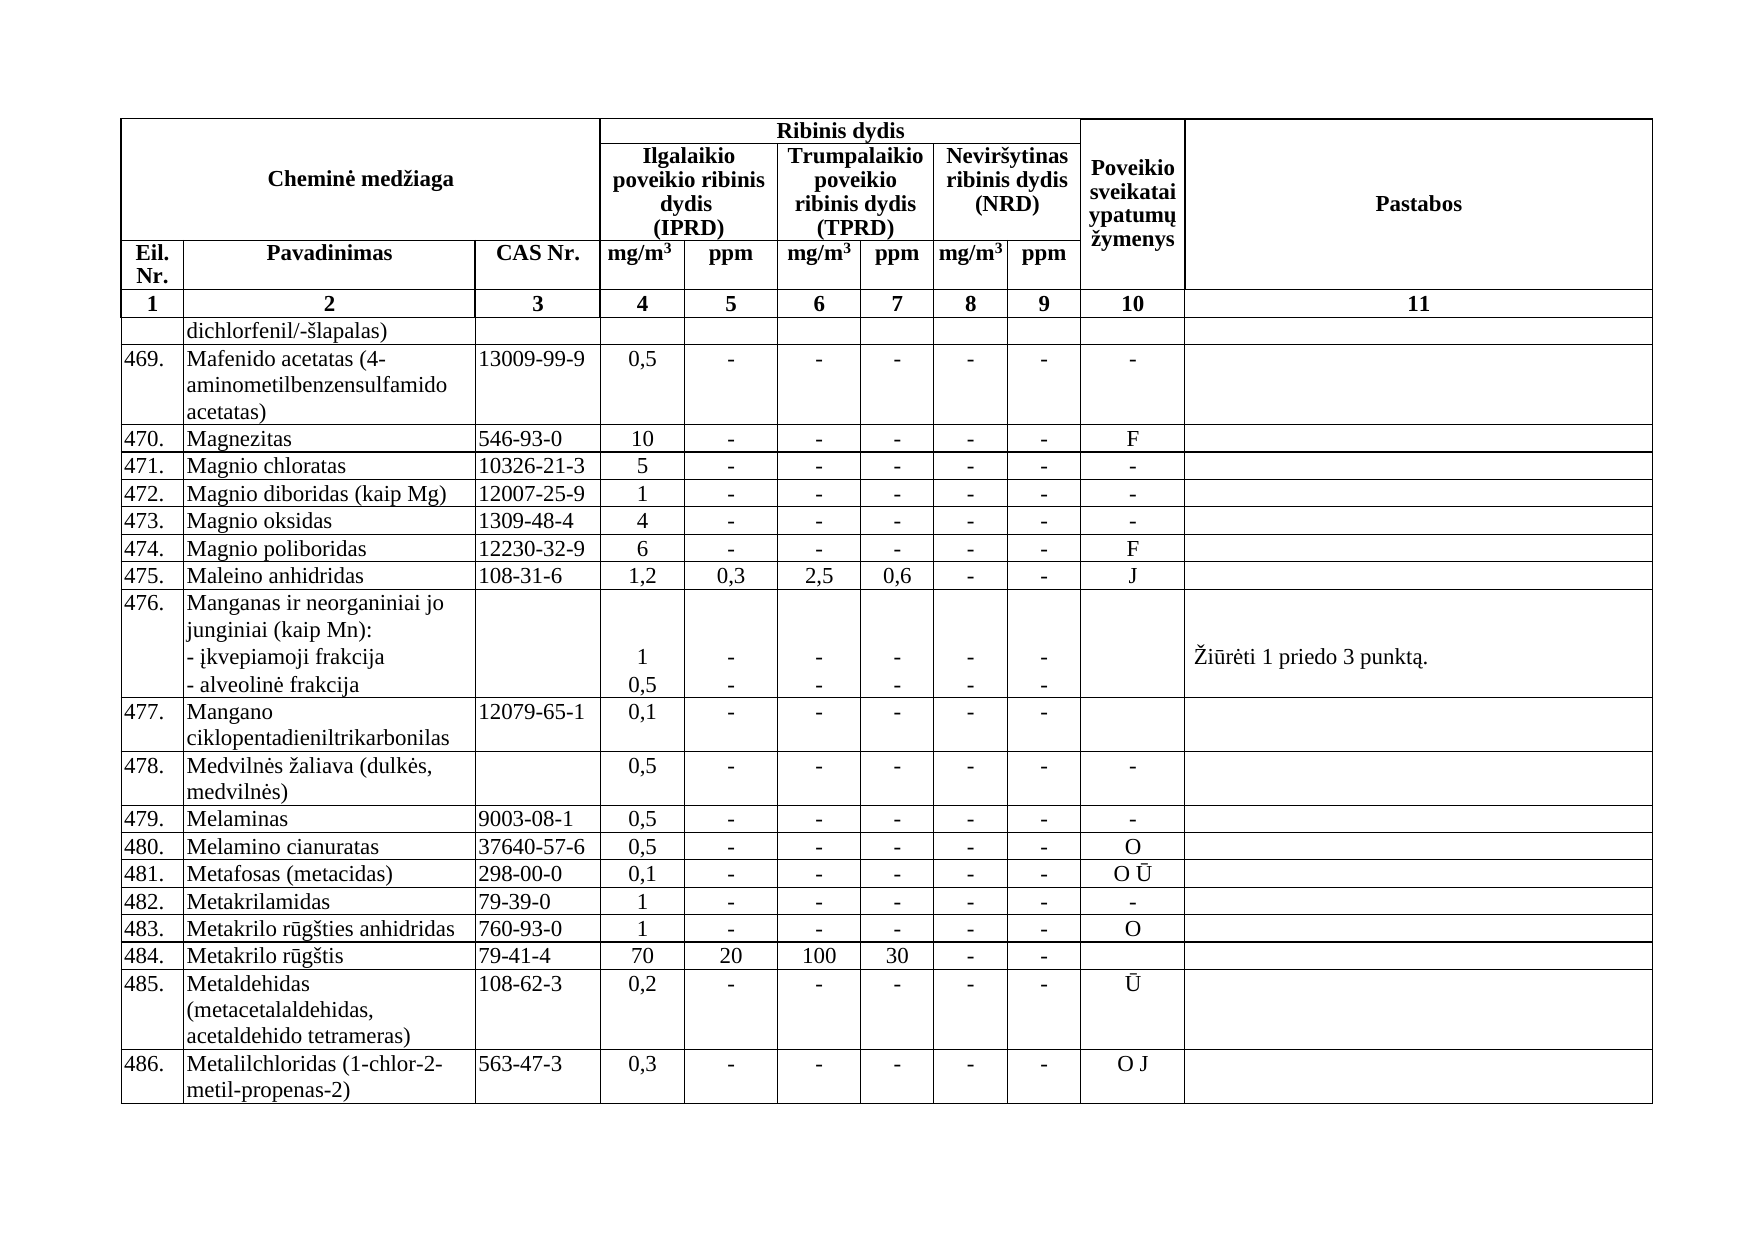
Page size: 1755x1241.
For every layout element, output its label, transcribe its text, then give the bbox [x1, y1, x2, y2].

table_cell 760-93-0 [476, 915, 600, 941]
table_cell ppm [685, 241, 777, 289]
table_cell - [934, 425, 1007, 451]
table_cell 12007-25-9 [476, 480, 600, 506]
table_cell Medvilnės žaliava (dulkės, medvilnės) [184, 752, 475, 804]
table_cell Magnio chloratas [184, 453, 475, 479]
table_cell - [861, 670, 933, 697]
table_cell 100 [778, 943, 860, 969]
table_cell F [1081, 425, 1184, 451]
table_cell Mangano ciklopentadieniltrikarbonilas [184, 698, 475, 751]
table_cell [778, 590, 860, 642]
table_cell - [1008, 970, 1080, 1049]
table_cell - [934, 507, 1007, 534]
table_cell 481. [122, 860, 183, 887]
table_cell [1185, 888, 1652, 914]
table_cell 472. [122, 480, 183, 506]
table_cell Magnio oksidas [184, 507, 475, 534]
table_cell - [778, 698, 860, 751]
table_cell Žiūrėti 1 priedo 3 punktą. [1185, 642, 1652, 669]
table_cell [476, 590, 600, 697]
table_cell - [1008, 453, 1080, 479]
table_cell 1 [601, 888, 684, 914]
table_cell - [778, 345, 860, 424]
table_cell - [1081, 888, 1184, 914]
table_cell - [685, 425, 777, 451]
table_cell 79-41-4 [476, 943, 600, 969]
table_cell 477. [122, 698, 183, 751]
table_header Pastabos [1186, 120, 1652, 289]
table_cell - [934, 318, 1007, 344]
table_cell - [861, 453, 933, 479]
table_cell [476, 318, 600, 344]
table_cell 563-47-3 [476, 1050, 600, 1103]
table_cell 0,2 [601, 970, 684, 1049]
table_cell - [861, 480, 933, 506]
table_cell Magnio poliboridas [184, 535, 475, 561]
table_cell Metakrilamidas [184, 888, 475, 914]
table_cell [1185, 970, 1652, 1049]
table_cell - [1081, 507, 1184, 534]
table_cell - [1081, 453, 1184, 479]
table_cell ppm [1008, 241, 1080, 289]
table_cell [1185, 453, 1652, 479]
table_cell 12230-32-9 [476, 535, 600, 561]
table_cell - [778, 425, 860, 451]
table_cell - [861, 425, 933, 451]
table_cell [1185, 562, 1652, 588]
table_cell [1185, 318, 1652, 344]
table_cell 474. [122, 535, 183, 561]
table_cell 30 [861, 943, 933, 969]
table_cell O J [1081, 1050, 1184, 1103]
table_cell 0,5 [601, 806, 684, 832]
table_cell - [934, 480, 1007, 506]
table_cell [1185, 860, 1652, 887]
table_cell 10 [601, 425, 684, 451]
table_cell - [685, 915, 777, 941]
table_cell - [778, 970, 860, 1049]
table_cell - [934, 562, 1007, 588]
table_cell - [1081, 752, 1184, 804]
table_cell - [934, 752, 1007, 804]
table_cell - [778, 670, 860, 697]
table_cell 3 [476, 290, 599, 317]
table_cell 470. [122, 425, 183, 451]
table_cell - [685, 670, 777, 697]
table_cell 478. [122, 752, 183, 804]
table_cell J [1081, 562, 1184, 588]
table_cell 4 [601, 290, 684, 317]
table_cell - [778, 318, 860, 344]
table_cell - [1008, 562, 1080, 588]
table_cell 2 [184, 290, 474, 317]
table_cell - [861, 698, 933, 751]
table_cell 5 [601, 453, 684, 479]
table_cell - [778, 915, 860, 941]
table_cell [1081, 943, 1184, 969]
table_cell - [778, 1050, 860, 1103]
table_cell 482. [122, 888, 183, 914]
table_cell 1 [601, 915, 684, 941]
table_cell 108-31-6 [476, 562, 600, 588]
table_cell mg/m3 [601, 241, 684, 289]
table_cell ppm [861, 241, 933, 289]
table_header Ribinis dydis [601, 119, 1080, 143]
table_cell [1081, 590, 1184, 642]
table_cell 0,5 [601, 345, 684, 424]
table_cell 108-62-3 [476, 970, 600, 1049]
table_cell - [1008, 860, 1080, 887]
table_cell - [861, 806, 933, 832]
table_cell - [934, 806, 1007, 832]
table_cell [1185, 752, 1652, 804]
table_cell 485. [122, 970, 183, 1049]
table_cell - [778, 833, 860, 859]
table_cell - [778, 860, 860, 887]
table_cell - [861, 833, 933, 859]
table_cell - [1008, 752, 1080, 804]
table_cell 5 [685, 290, 777, 317]
table_cell CAS Nr. [476, 241, 599, 289]
table_cell - [934, 698, 1007, 751]
table_cell - [861, 752, 933, 804]
table_cell - [685, 642, 777, 669]
table_cell - [685, 453, 777, 479]
table_cell [476, 752, 600, 804]
table_cell - [1081, 345, 1184, 424]
table_cell - [1008, 318, 1080, 344]
table_cell 546-93-0 [476, 425, 600, 451]
table_cell - [861, 642, 933, 669]
table_cell - [685, 1050, 777, 1103]
table_cell 10 [1081, 290, 1184, 317]
table_cell - [685, 888, 777, 914]
table_cell - [685, 698, 777, 751]
table_cell - [1081, 806, 1184, 832]
table_cell Pavadinimas [184, 241, 474, 289]
table_cell 1,2 [601, 562, 684, 588]
table_cell [1185, 943, 1652, 969]
table_cell 10326-21-3 [476, 453, 600, 479]
table_cell - [685, 833, 777, 859]
table_cell 480. [122, 833, 183, 859]
table_cell - [1008, 943, 1080, 969]
table_cell 1309-48-4 [476, 507, 600, 534]
table_cell Melaminas [184, 806, 475, 832]
table_cell 473. [122, 507, 183, 534]
table_cell - [778, 507, 860, 534]
table_cell [1185, 806, 1652, 832]
table_cell [1185, 670, 1652, 697]
table_cell 298-00-0 [476, 860, 600, 887]
table_cell Magnio diboridas (kaip Mg) [184, 480, 475, 506]
table_cell [601, 590, 684, 642]
table_cell - [934, 1050, 1007, 1103]
table_cell 1 [122, 290, 183, 317]
table_cell - [778, 453, 860, 479]
table_cell Melamino cianuratas [184, 833, 475, 859]
table_cell 79-39-0 [476, 888, 600, 914]
table_cell Eil. Nr. [122, 241, 183, 289]
table_cell 479. [122, 806, 183, 832]
table_cell - [1008, 1050, 1080, 1103]
table_cell - [1008, 535, 1080, 561]
table_cell 8 [934, 290, 1007, 317]
table_cell - [861, 535, 933, 561]
table_cell [1185, 915, 1652, 941]
table_cell Ilgalaikio poveikio ribinis dydis (IPRD) [601, 144, 777, 240]
table_cell - [1081, 480, 1184, 506]
table_cell [1185, 425, 1652, 451]
table_cell Metafosas (metacidas) [184, 860, 475, 887]
table_cell 0,5 [601, 670, 684, 697]
table_cell 37640-57-6 [476, 833, 600, 859]
table_cell - [1008, 833, 1080, 859]
table_cell [1185, 480, 1652, 506]
table_cell 12079-65-1 [476, 698, 600, 751]
table_cell - [685, 860, 777, 887]
table_header Poveikio sveikatai ypatumų žymenys [1081, 120, 1184, 289]
table_cell [1081, 642, 1184, 669]
table_cell 1 [601, 480, 684, 506]
table_cell Metalilchloridas (1-chlor-2-metil-propenas-2) [184, 1050, 475, 1103]
table_cell 0,3 [601, 1050, 684, 1103]
table_cell - [685, 345, 777, 424]
table_cell - [778, 752, 860, 804]
table_cell 475. [122, 562, 183, 588]
table_cell [1185, 535, 1652, 561]
table_cell - [934, 915, 1007, 941]
table_cell - [685, 507, 777, 534]
table_cell 0,5 [601, 833, 684, 859]
table_cell 7 [861, 290, 933, 317]
table_cell [934, 590, 1007, 642]
table_cell - [1008, 480, 1080, 506]
table_cell - [685, 752, 777, 804]
table_cell [1081, 670, 1184, 697]
table_cell 70 [601, 943, 684, 969]
table_cell - [1008, 345, 1080, 424]
table_cell - [934, 345, 1007, 424]
table_cell - [934, 970, 1007, 1049]
table_cell 9 [1008, 290, 1080, 317]
table_header Cheminė medžiaga [122, 119, 599, 240]
table_cell - [1008, 642, 1080, 669]
table_cell 11 [1185, 290, 1652, 317]
table_cell 0,1 [601, 860, 684, 887]
table_cell mg/m3 [778, 241, 860, 289]
table_cell - [685, 535, 777, 561]
table_cell - [1008, 425, 1080, 451]
table_cell [685, 590, 777, 642]
table_cell 2,5 [778, 562, 860, 588]
table_cell 0,1 [601, 698, 684, 751]
table_cell - [1008, 507, 1080, 534]
table_cell - [861, 1050, 933, 1103]
table_cell [1185, 345, 1652, 424]
table_cell - [778, 642, 860, 669]
table_cell - [1008, 670, 1080, 697]
table_cell - [934, 833, 1007, 859]
table_cell [1185, 833, 1652, 859]
table_cell [1081, 318, 1184, 344]
table_cell - alveolinė frakcija [184, 670, 475, 697]
table_cell 6 [778, 290, 860, 317]
table_cell - [934, 453, 1007, 479]
table_cell - [934, 670, 1007, 697]
table_cell [1185, 590, 1652, 642]
table_cell 476. [122, 590, 183, 697]
table_cell [1081, 698, 1184, 751]
table_cell - [861, 915, 933, 941]
table_cell mg/m3 [934, 241, 1007, 289]
table_cell 6 [601, 535, 684, 561]
table_cell Metakrilo rūgšties anhidridas [184, 915, 475, 941]
table_cell - [1008, 806, 1080, 832]
table_cell 484. [122, 943, 183, 969]
table_cell - [1008, 698, 1080, 751]
table_cell 0,5 [601, 752, 684, 804]
table_cell Ū [1081, 970, 1184, 1049]
table_cell - [685, 480, 777, 506]
table_cell Neviršytinas ribinis dydis (NRD) [934, 144, 1080, 240]
table_cell 20 [685, 943, 777, 969]
table_cell - [685, 806, 777, 832]
table_cell 1 [601, 642, 684, 669]
table_cell - [861, 970, 933, 1049]
table_cell - [934, 860, 1007, 887]
table_cell - [778, 806, 860, 832]
table_cell [1185, 698, 1652, 751]
table_cell [1185, 1050, 1652, 1103]
table_cell 469. [122, 345, 183, 424]
table_cell 0,6 [861, 562, 933, 588]
table_cell - [778, 888, 860, 914]
table_cell O [1081, 833, 1184, 859]
table_cell - [685, 318, 777, 344]
table_cell Metaldehidas (metacetalaldehidas, acetaldehido tetrameras) [184, 970, 475, 1049]
table_cell - [934, 943, 1007, 969]
table_cell O [1081, 915, 1184, 941]
table_cell Mafenido acetatas (4-aminometilbenzensulfamido acetatas) [184, 345, 475, 424]
table_cell Metakrilo rūgštis [184, 943, 475, 969]
table_cell O Ū [1081, 860, 1184, 887]
table_cell 471. [122, 453, 183, 479]
table_cell - [778, 535, 860, 561]
table_cell 483. [122, 915, 183, 941]
table_cell - [1008, 888, 1080, 914]
table_cell 9003-08-1 [476, 806, 600, 832]
table_cell - [934, 642, 1007, 669]
table_cell - [934, 535, 1007, 561]
table_cell - [861, 507, 933, 534]
table_cell - [861, 345, 933, 424]
table_cell Magnezitas [184, 425, 475, 451]
table_cell - [861, 318, 933, 344]
table_cell 0,3 [685, 562, 777, 588]
table_cell - [778, 480, 860, 506]
table_cell Trumpalaikio poveikio ribinis dydis (TPRD) [778, 144, 933, 240]
table_cell - [934, 888, 1007, 914]
table_cell - [861, 860, 933, 887]
table_cell [1008, 590, 1080, 642]
table_cell - [861, 888, 933, 914]
table_cell - įkvepiamoji frakcija [184, 642, 475, 669]
table_cell [601, 318, 684, 344]
table_cell - [685, 970, 777, 1049]
table_cell 13009-99-9 [476, 345, 600, 424]
table_cell [1185, 507, 1652, 534]
table_cell - [1008, 915, 1080, 941]
table_cell Manganas ir neorganiniai jo junginiai (kaip Mn): [184, 590, 475, 642]
table_cell Maleino anhidridas [184, 562, 475, 588]
table_cell 4 [601, 507, 684, 534]
table_cell [122, 318, 183, 344]
table_cell 486. [122, 1050, 183, 1103]
table_cell F [1081, 535, 1184, 561]
table_cell dichlorfenil/-šlapalas) [184, 318, 475, 344]
table_cell [861, 590, 933, 642]
